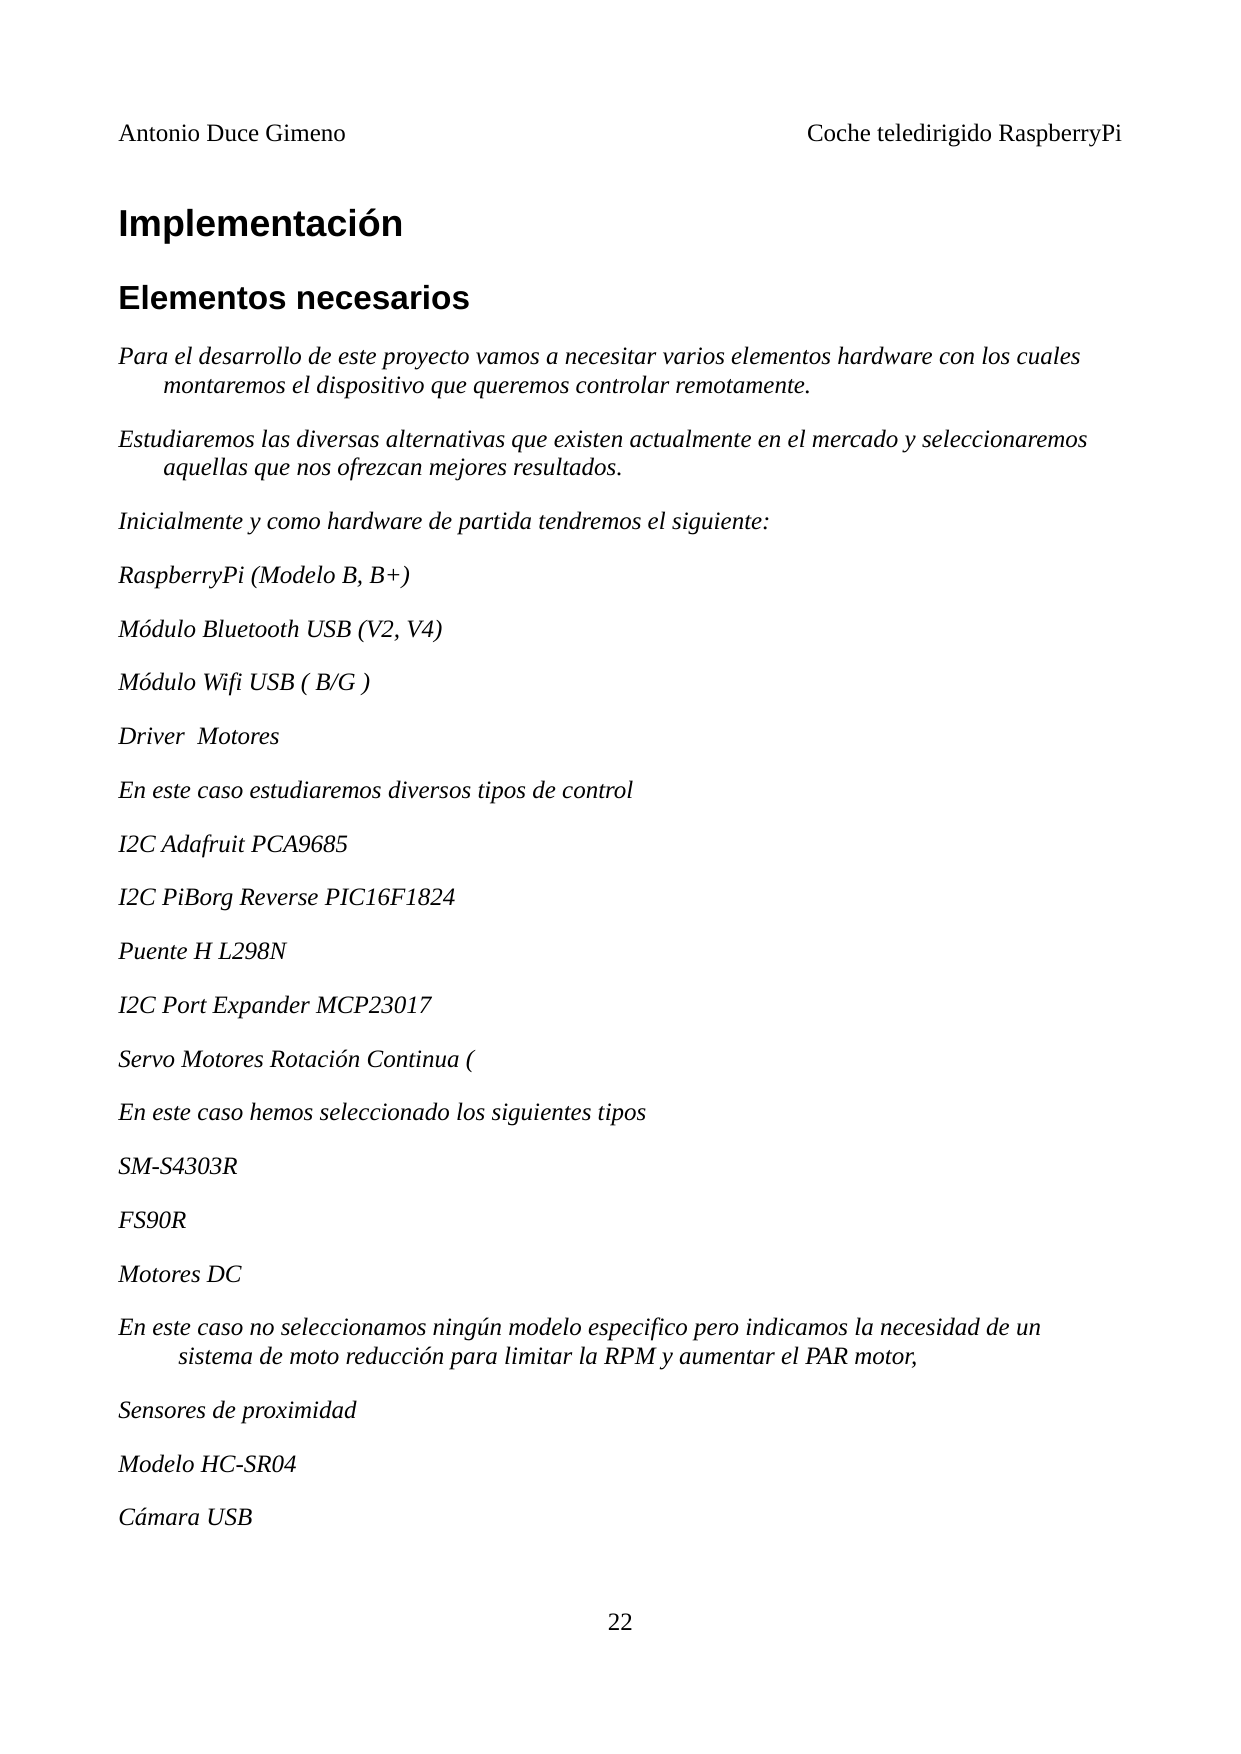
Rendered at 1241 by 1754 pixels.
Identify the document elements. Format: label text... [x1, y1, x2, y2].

list En este caso hemos seleccionado los siguientes tipos [118, 1097, 1122, 1126]
list En este caso no seleccionamos ningún modelo especifico pero indicamos la necesidad de un sistema de moto reducción para limitar la RPM y aumentar el PAR motor, [118, 1312, 1122, 1370]
list RaspberryPi (Modelo B, B+) [118, 560, 1122, 589]
list Servo Motores Rotación Continua ( [118, 1044, 1122, 1072]
list SM-S4303R [118, 1151, 1122, 1180]
list I2C Adafruit PCA9685 [118, 829, 1122, 857]
list Modelo HC-SR04 [118, 1449, 1122, 1477]
list Sensores de proximidad [118, 1395, 1122, 1424]
list Para el desarrollo de este proyecto vamos a necesitar varios elementos hardware con los cuales montaremos el dispositivo que queremos controlar remotamente. [118, 341, 1122, 399]
list Motores DC [118, 1259, 1122, 1287]
list Módulo Bluetooth USB (V2, V4) [118, 614, 1122, 642]
list Driver Motores [118, 721, 1122, 750]
list Inicialmente y como hardware de partida tendremos el siguiente: [118, 506, 1122, 535]
subtitle Implementación [118, 201, 1122, 244]
subtitle Elementos necesarios [118, 278, 1122, 316]
list En este caso estudiaremos diversos tipos de control [118, 775, 1122, 804]
list Cámara USB [118, 1502, 1122, 1531]
list I2C PiBorg Reverse PIC16F1824 [118, 882, 1122, 911]
list Puente H L298N [118, 936, 1122, 965]
list Módulo Wifi USB ( B/G ) [118, 667, 1122, 696]
list Estudiaremos las diversas alternativas que existen actualmente en el mercado y seleccionaremos aquellas que nos ofrezcan mejores resultados. [118, 424, 1122, 481]
list I2C Port Expander MCP23017 [118, 990, 1122, 1019]
list FS90R [118, 1205, 1122, 1234]
